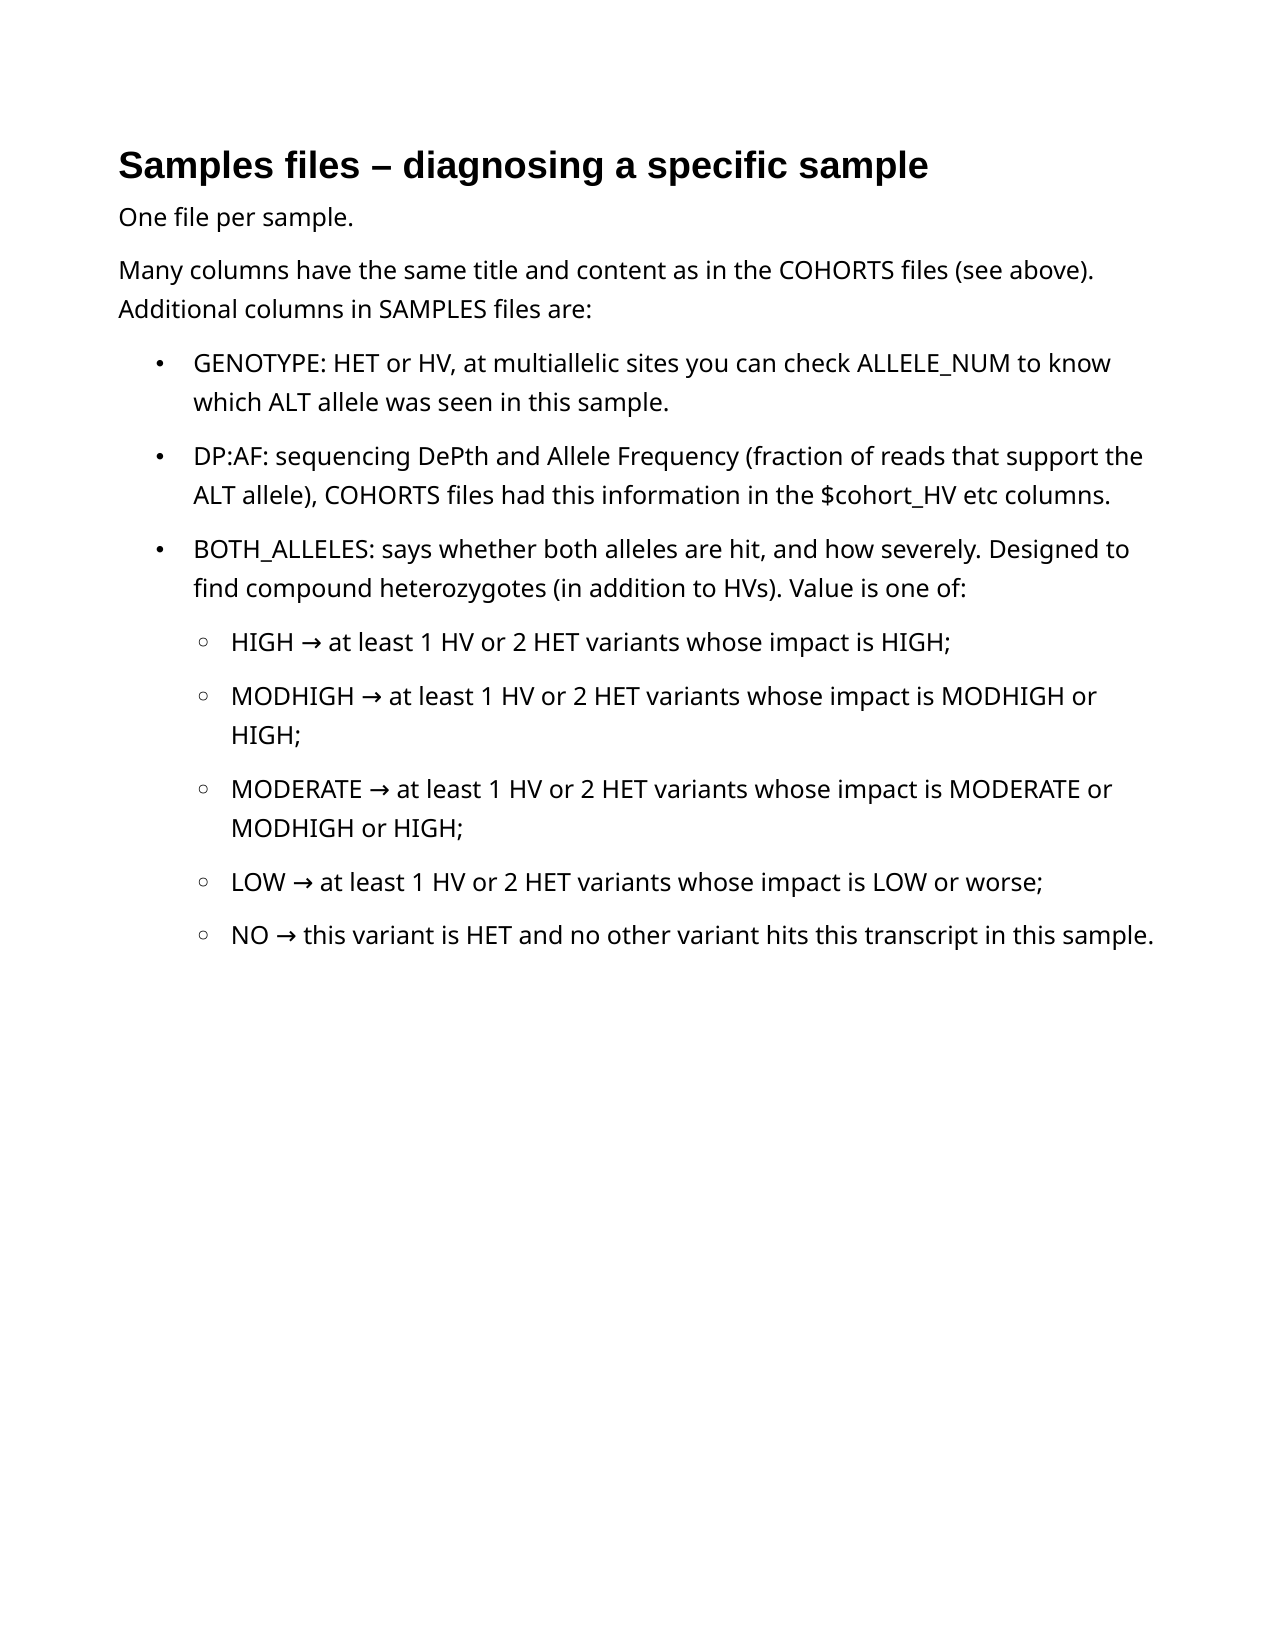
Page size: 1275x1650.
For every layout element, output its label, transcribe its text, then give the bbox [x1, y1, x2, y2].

list LOW → at least 1 HV or 2 HET variants whose impact is LOW or worse; [193, 864, 1157, 898]
text One file per sample. [118, 199, 1157, 233]
list MODHIGH → at least 1 HV or 2 HET variants whose impact is MODHIGH or HIGH; [193, 678, 1157, 752]
list HIGH → at least 1 HV or 2 HET variants whose impact is HIGH; [193, 625, 1157, 659]
subtitle Samples files – diagnosing a specific sample [118, 143, 1157, 187]
text Many columns have the same title and content as in the COHORTS files (see above). Additional columns in SAMPLES files are: [118, 253, 1157, 326]
list GENOTYPE: HET or HV, at multiallelic sites you can check ALLELE_NUM to know which ALT allele was seen in this sample. [156, 346, 1157, 419]
list NO → this variant is HET and no other variant hits this transcript in this sample. [193, 918, 1157, 952]
list DP:AF: sequencing DePth and Allele Frequency (fraction of reads that support the ALT allele), COHORTS files had this information in the $cohort_HV etc columns. [156, 439, 1157, 512]
list MODERATE → at least 1 HV or 2 HET variants whose impact is MODERATE or MODHIGH or HIGH; [193, 771, 1157, 844]
list BOTH_ALLELES: says whether both alleles are hit, and how severely. Designed to find compound heterozygotes (in addition to HVs). Value is one of: [156, 532, 1157, 605]
